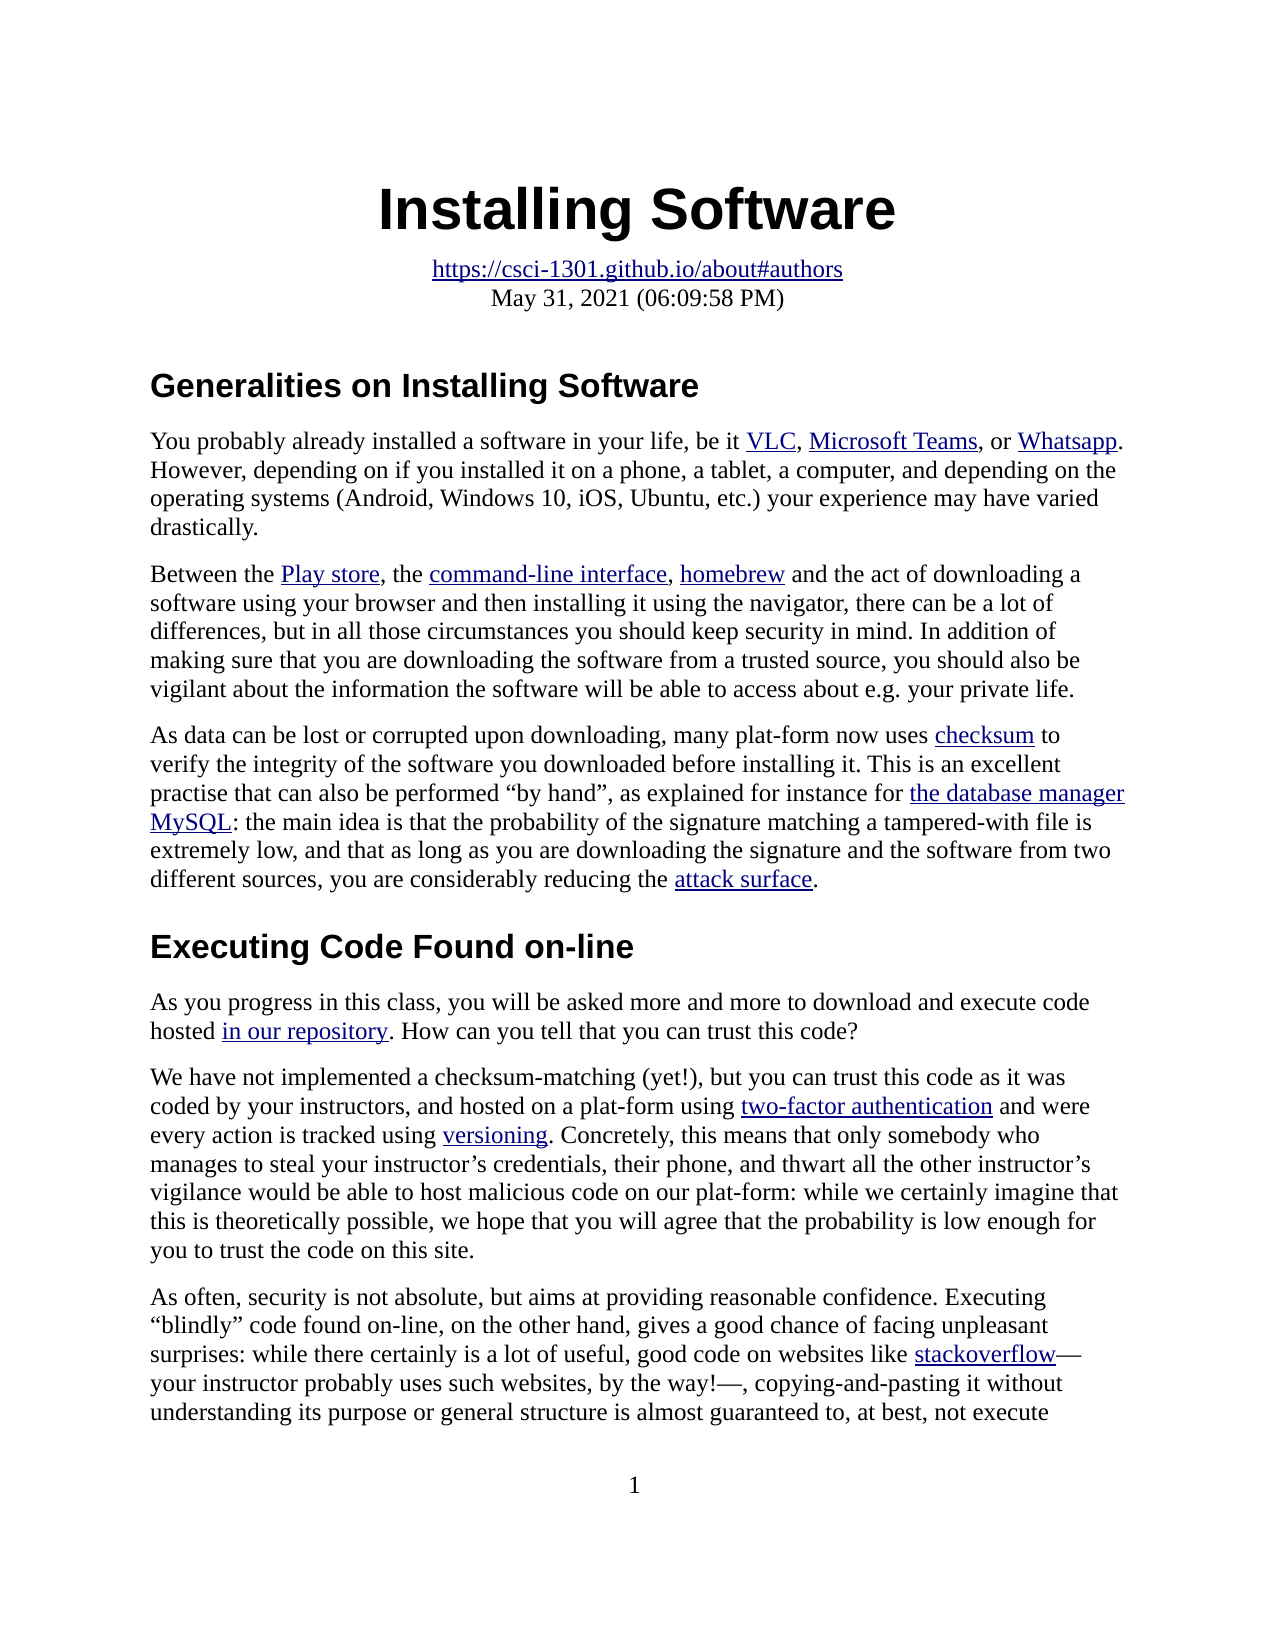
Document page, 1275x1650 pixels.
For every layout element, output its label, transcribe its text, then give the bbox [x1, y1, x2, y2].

text Between the Play store, the command-line interface, homebrew and the act of downloading a software using your browser and then installing it using the navigator, there can be a lot of differences, but in all those circumstances you should keep security in mind. In addition of making sure that you are downloading the software from a trusted source, you should also be vigilant about the information the software will be able to access about e.g. your private life. [150, 559, 1125, 703]
text We have not implemented a checksum-matching (yet!), but you can trust this code as it was coded by your instructors, and hosted on a plat-form using two-factor authentication and were every action is tracked using versioning. Concretely, this means that only somebody who manages to steal your instructor’s credentials, their phone, and thwart all the other instructor’s vigilance would be able to host malicious code on our plat-form: while we certainly imagine that this is theoretically possible, we hope that you will agree that the probability is low enough for you to trust the code on this site. [150, 1062, 1125, 1264]
title Installing Software [150, 175, 1125, 242]
text You probably already installed a software in your life, be it VLC, Microsoft Teams, or Whatsapp. However, depending on if you installed it on a phone, a tablet, a computer, and depending on the operating systems (Android, Windows 10, iOS, Ubuntu, etc.) your experience may have varied drastically. [150, 426, 1125, 541]
subtitle Executing Code Found on-line [150, 927, 1125, 966]
subtitle Generalities on Installing Software [150, 366, 1125, 404]
text As often, security is not absolute, but aims at providing reasonable confidence. Executing “blindly” code found on-line, on the other hand, gives a good chance of facing unpleasant surprises: while there certainly is a lot of useful, good code on websites like stackoverflow—your instructor probably uses such websites, by the way!—, copying-and-pasting it without understanding its purpose or general structure is almost guaranteed to, at best, not execute [150, 1282, 1125, 1425]
text As data can be lost or corrupted upon downloading, many plat-form now uses checksum to verify the integrity of the software you downloaded before installing it. This is an excellent practise that can also be performed “by hand”, as explained for instance for the database manager MySQL: the main idea is that the probability of the signature matching a tampered-with file is extremely low, and that as long as you are downloading the signature and the software from two different sources, you are considerably reducing the attack surface. [150, 721, 1125, 893]
text As you progress in this class, you will be asked more and more to download and execute code hosted in our repository. How can you tell that you can trust this code? [150, 987, 1125, 1044]
text May 31, 2021 (06:09:58 PM) [150, 283, 1125, 312]
text https://csci-1301.github.io/about#authors [150, 254, 1125, 283]
